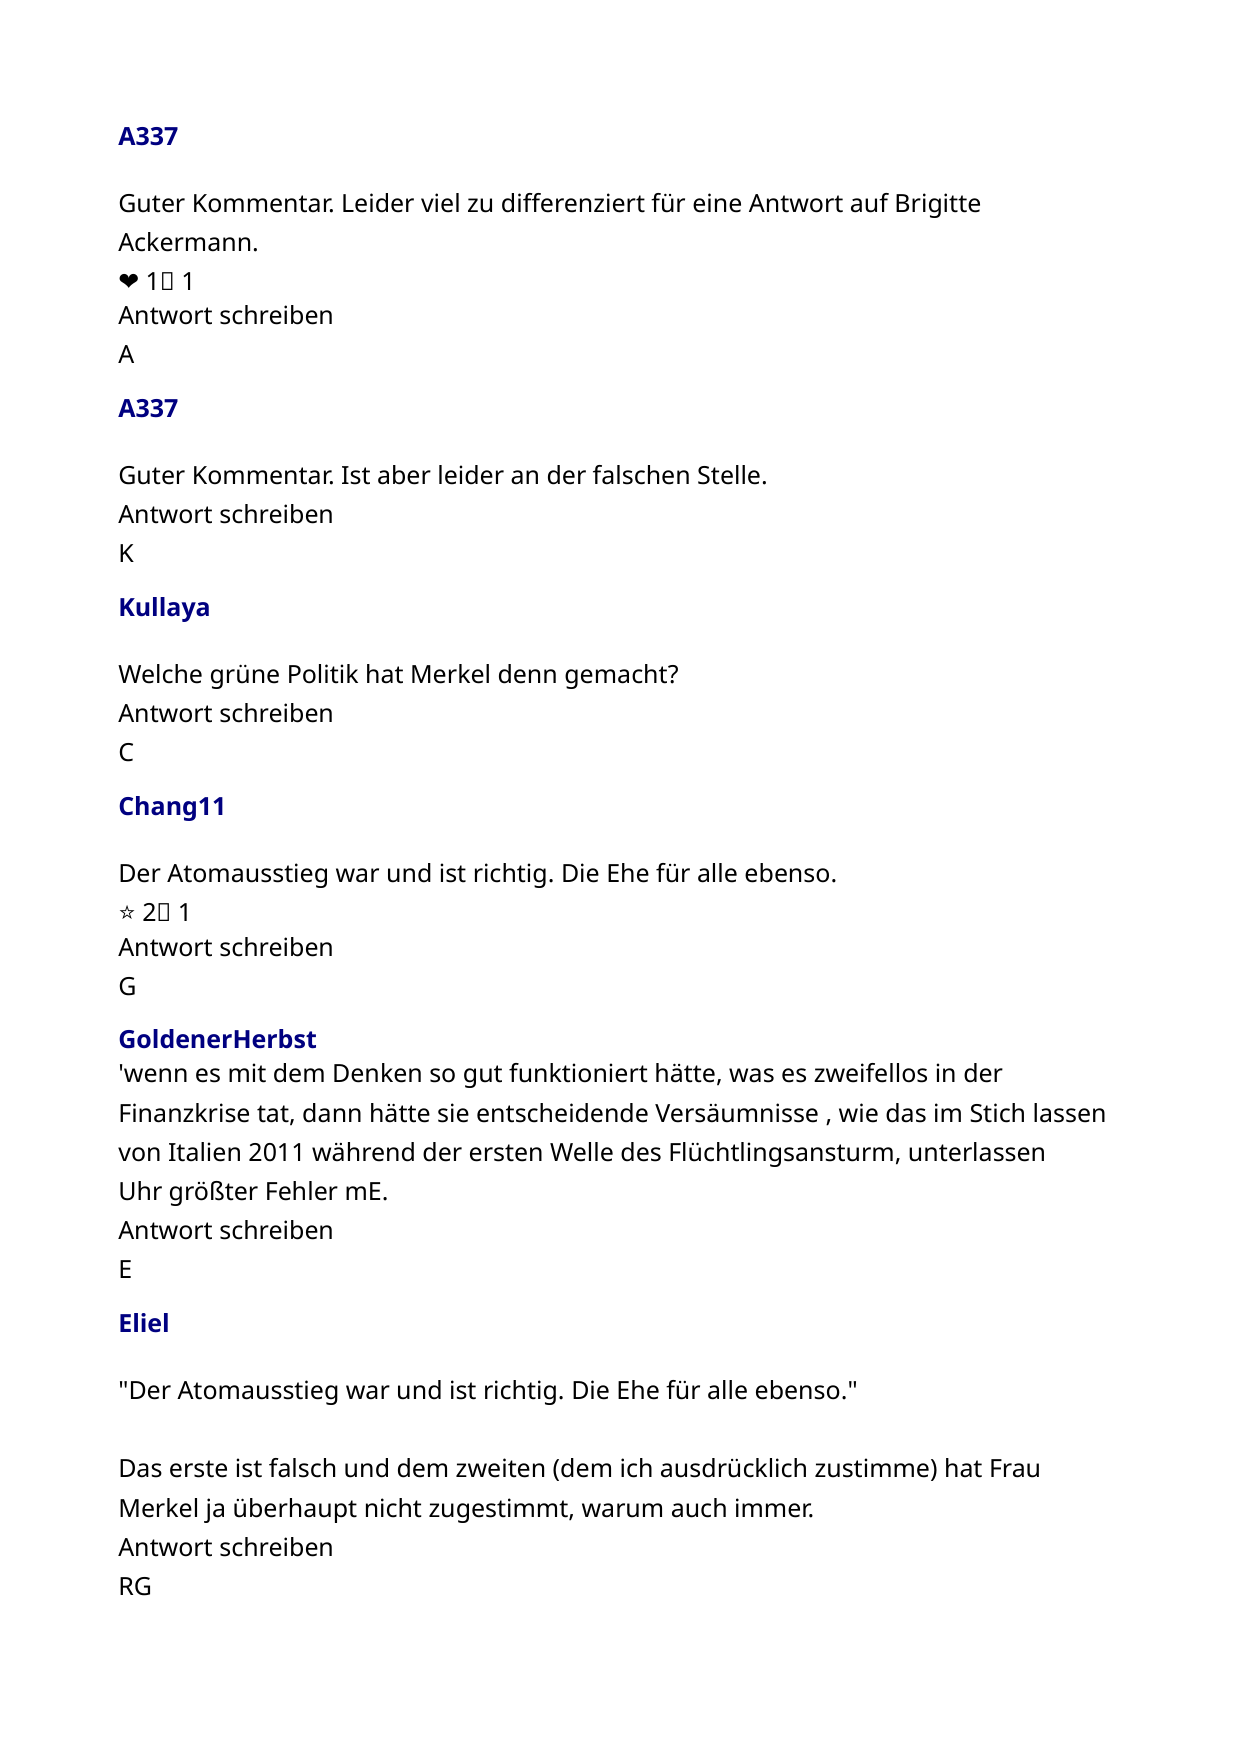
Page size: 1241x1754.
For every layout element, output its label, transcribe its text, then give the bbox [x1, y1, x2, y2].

text G [118, 968, 1122, 1002]
text ⭐️ 2🤨 1 [118, 895, 1122, 929]
text "Der Atomausstieg war und ist richtig. Die Ehe für alle ebenso." Das erste ist falsch und dem zweiten (dem ich ausdrücklich zustimme) hat Frau Merkel ja überhaupt nicht zugestimmt, warum auch immer. [118, 1373, 1122, 1524]
subtitle A337 [118, 118, 1122, 152]
text Antwort schreiben [118, 929, 1122, 963]
text Welche grüne Politik hat Merkel denn gemacht? [118, 657, 1122, 691]
text K [118, 536, 1122, 570]
subtitle Chang11 [118, 789, 1122, 823]
subtitle Kullaya [118, 590, 1122, 624]
text Uhr größter Fehler mE. [118, 1174, 1122, 1208]
text Guter Kommentar. Leider viel zu differenziert für eine Antwort auf Brigitte Ackermann. [118, 185, 1122, 258]
text C [118, 735, 1122, 769]
text Antwort schreiben [118, 696, 1122, 730]
text RG [118, 1569, 1122, 1603]
text Antwort schreiben [118, 497, 1122, 531]
text E [118, 1252, 1122, 1286]
text A [118, 337, 1122, 371]
text Guter Kommentar. Ist aber leider an der falschen Stelle. [118, 458, 1122, 492]
text Der Atomausstieg war und ist richtig. Die Ehe für alle ebenso. [118, 856, 1122, 890]
text 'wenn es mit dem Denken so gut funktioniert hätte, was es zweifellos in der Finanzkrise tat, dann hätte sie entscheidende Versäumnisse , wie das im Stich lassen von Italien 2011 während der ersten Welle des Flüchtlingsansturm, unterlassen [118, 1056, 1122, 1168]
subtitle A337 [118, 391, 1122, 424]
text Antwort schreiben [118, 1213, 1122, 1247]
text Antwort schreiben [118, 1529, 1122, 1563]
subtitle Eliel [118, 1306, 1122, 1340]
text ❤️ 1🤨 1 [118, 263, 1122, 298]
subtitle GoldenerHerbst [118, 1022, 1122, 1056]
text Antwort schreiben [118, 298, 1122, 332]
